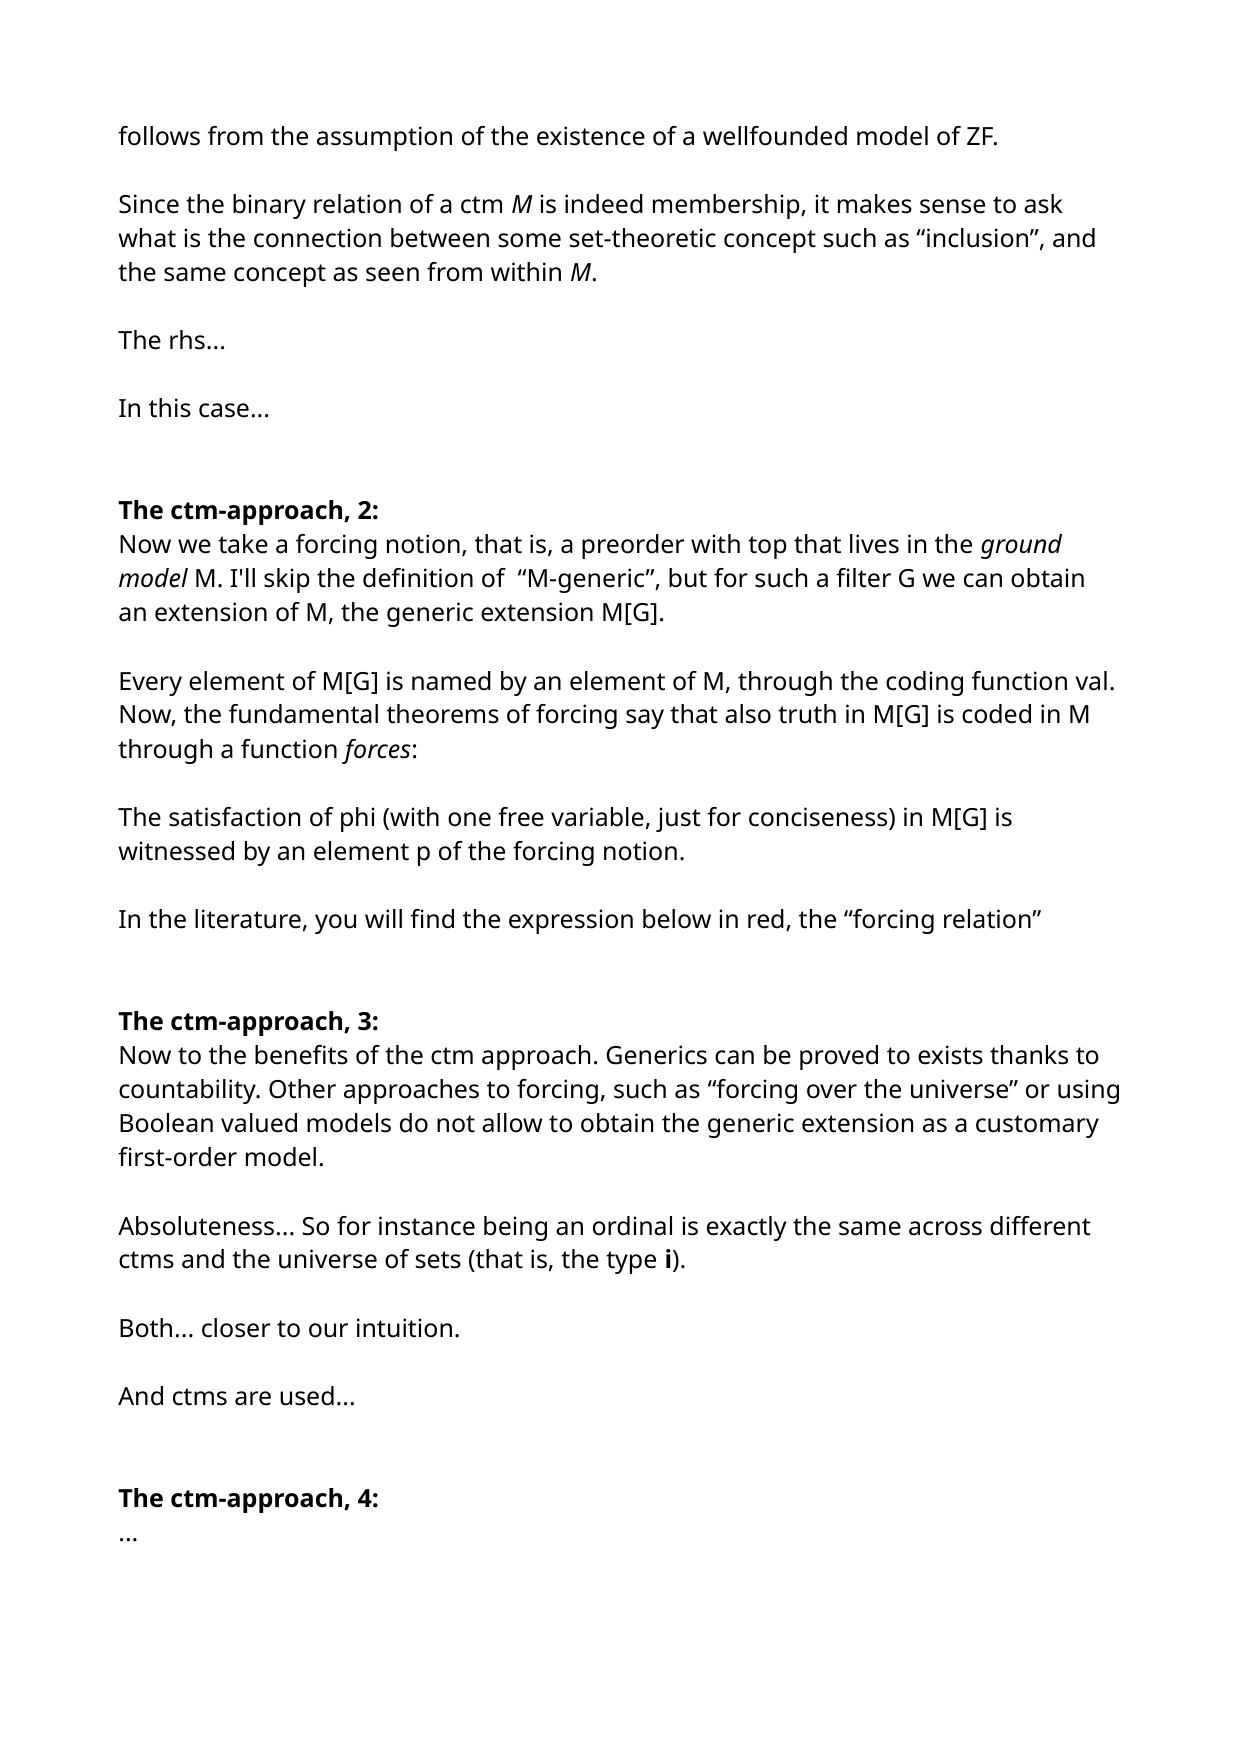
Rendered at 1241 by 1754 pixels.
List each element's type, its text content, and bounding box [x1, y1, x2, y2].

text ... [118, 1515, 1122, 1549]
text The rhs... [118, 322, 1122, 357]
text In this case... [118, 391, 1122, 425]
text And ctms are used... [118, 1378, 1122, 1412]
text Absoluteness... So for instance being an ordinal is exactly the same across different ctms and the universe of sets (that is, the type i). [118, 1208, 1122, 1276]
text The ctm-approach, 2: [118, 493, 1122, 527]
text Since the binary relation of a ctm M is indeed membership, it makes sense to ask what is the connection between some set-theoretic concept such as “inclusion”, and the same concept as seen from within M. [118, 186, 1122, 288]
text The satisfaction of phi (with one free variable, just for conciseness) in M[G] is witnessed by an element p of the forcing notion. [118, 799, 1122, 867]
text Now we take a forcing notion, that is, a preorder with top that lives in the ground model M. I'll skip the definition of “M-generic”, but for such a filter G we can obtain an extension of M, the generic extension M[G]. [118, 527, 1122, 629]
text The ctm-approach, 3: [118, 1004, 1122, 1038]
text The ctm-approach, 4: [118, 1481, 1122, 1515]
text Every element of M[G] is named by an element of M, through the coding function val. Now, the fundamental theorems of forcing say that also truth in M[G] is coded in M through a function forces: [118, 663, 1122, 765]
text Both... closer to our intuition. [118, 1310, 1122, 1344]
text In the literature, you will find the expression below in red, the “forcing relation” [118, 902, 1122, 936]
text Now to the benefits of the ctm approach. Generics can be proved to exists thanks to countability. Other approaches to forcing, such as “forcing over the universe” or using Boolean valued models do not allow to obtain the generic extension as a customary first-order model. [118, 1038, 1122, 1174]
text follows from the assumption of the existence of a wellfounded model of ZF. [118, 118, 1122, 152]
